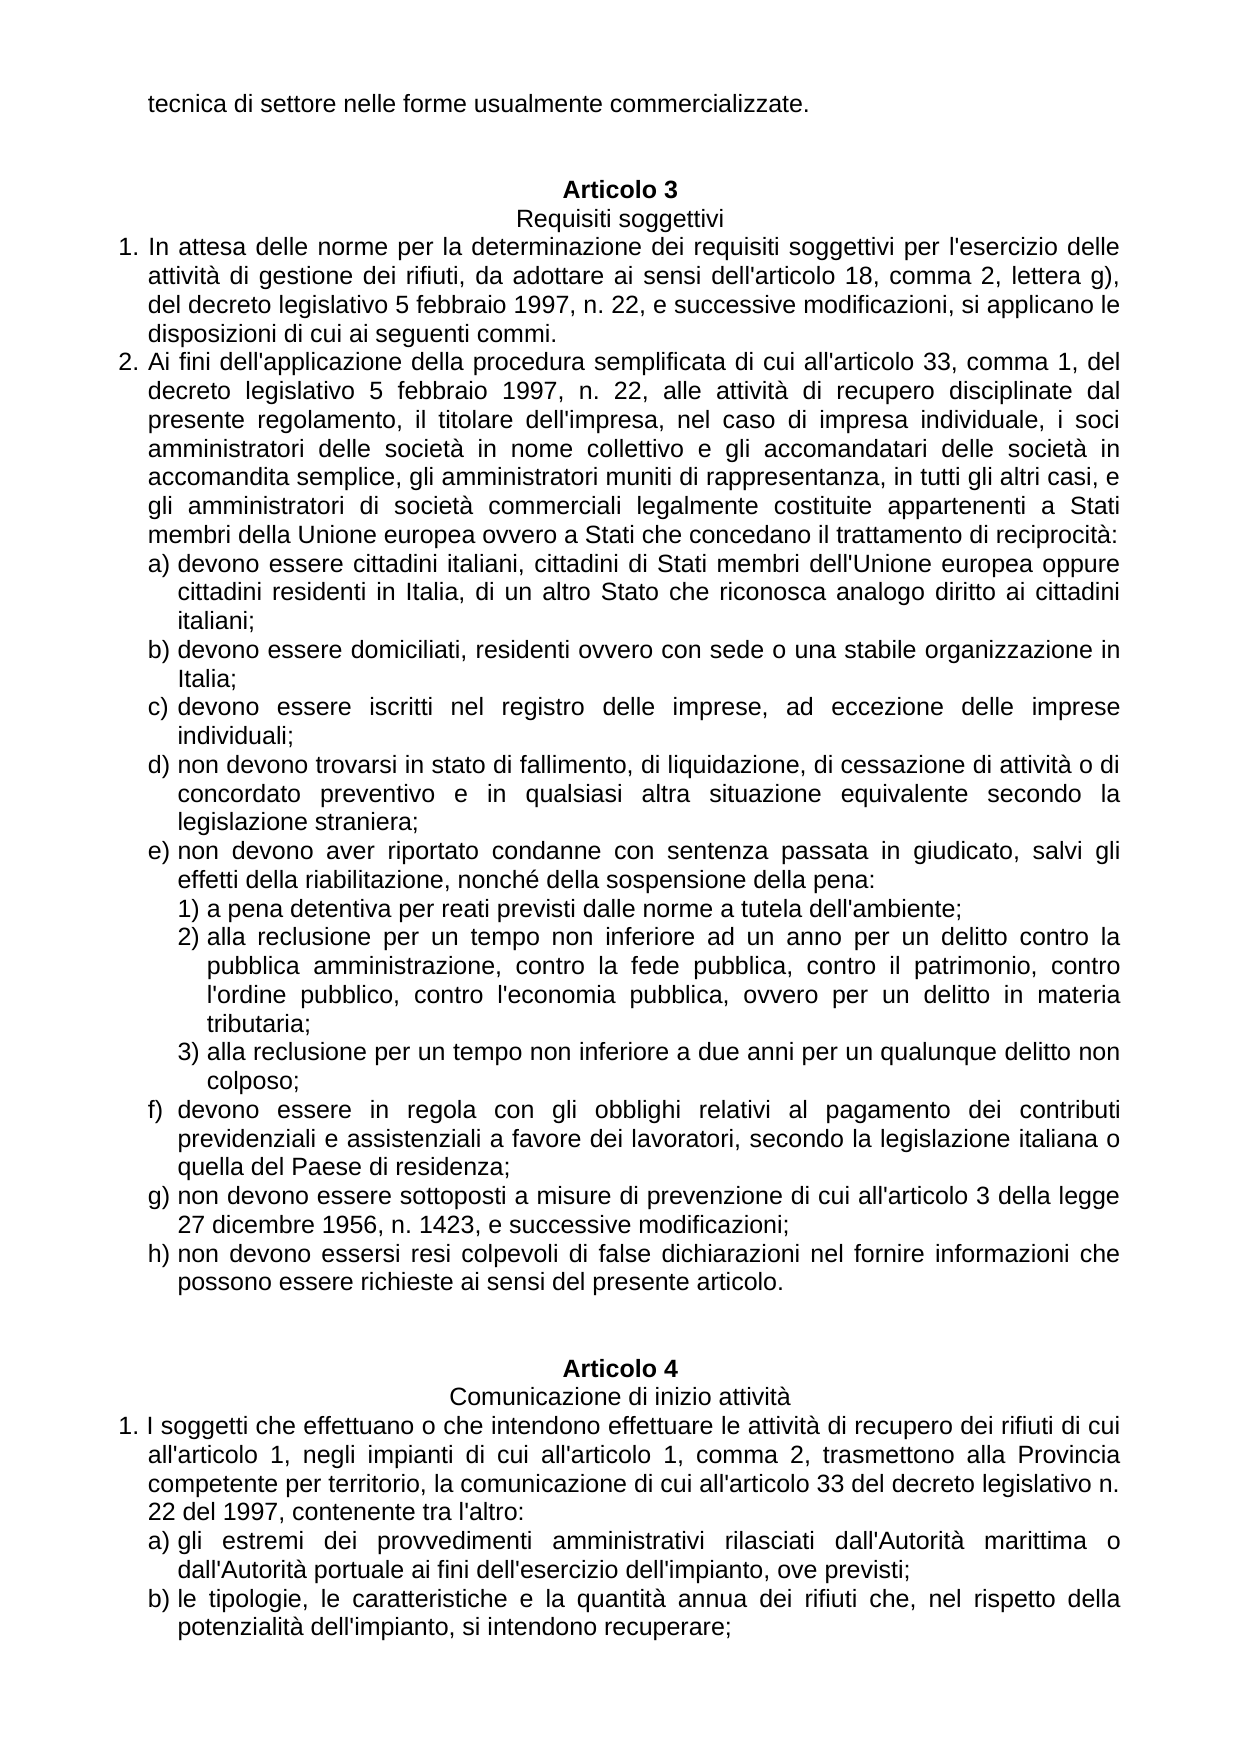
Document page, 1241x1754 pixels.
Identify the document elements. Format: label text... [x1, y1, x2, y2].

text 1) a pena detentiva per reati previsti dalle norme a tutela dell'ambiente; [177, 894, 1122, 922]
text 2. Ai fini dell'applicazione della procedura semplificata di cui all'articolo 33, comma 1, del decreto legislativo 5 febbraio 1997, n. 22, alle attività di recupero disciplinate dal presente regolamento, il titolare dell'impresa, nel caso di impresa individuale, i soci amministratori delle società in nome collettivo e gli accomandatari delle società in accomandita semplice, gli amministratori muniti di rappresentanza, in tutti gli altri casi, e gli amministratori di società commerciali legalmente costituite appartenenti a Stati membri della Unione europea ovvero a Stati che concedano il trattamento di reciprocità: [118, 347, 1122, 549]
text a) gli estremi dei provvedimenti amministrativi rilasciati dall'Autorità marittima o dall'Autorità portuale ai fini dell'esercizio dell'impianto, ove previsti; [148, 1526, 1122, 1584]
text Requisiti soggettivi [118, 204, 1122, 232]
text 2) alla reclusione per un tempo non inferiore ad un anno per un delitto contro la pubblica amministrazione, contro la fede pubblica, contro il patrimonio, contro l'ordine pubblico, contro l'economia pubblica, ovvero per un delitto in materia tributaria; [177, 922, 1122, 1037]
text h) non devono essersi resi colpevoli di false dichiarazioni nel fornire informazioni che possono essere richieste ai sensi del presente articolo. [148, 1239, 1122, 1296]
text b) le tipologie, le caratteristiche e la quantità annua dei rifiuti che, nel rispetto della potenzialità dell'impianto, si intendono recuperare; [148, 1584, 1122, 1641]
text c) devono essere iscritti nel registro delle imprese, ad eccezione delle imprese individuali; [148, 692, 1122, 750]
text f) devono essere in regola con gli obblighi relativi al pagamento dei contributi previdenziali e assistenziali a favore dei lavoratori, secondo la legislazione italiana o quella del Paese di residenza; [148, 1095, 1122, 1181]
text a) devono essere cittadini italiani, cittadini di Stati membri dell'Unione europea oppure cittadini residenti in Italia, di un altro Stato che riconosca analogo diritto ai cittadini italiani; [148, 549, 1122, 635]
text 3) alla reclusione per un tempo non inferiore a due anni per un qualunque delitto non colposo; [177, 1037, 1122, 1095]
text Articolo 4 [118, 1354, 1122, 1382]
text e) non devono aver riportato condanne con sentenza passata in giudicato, salvi gli effetti della riabilitazione, nonché della sospensione della pena: [148, 836, 1122, 894]
text d) non devono trovarsi in stato di fallimento, di liquidazione, di cessazione di attività o di concordato preventivo e in qualsiasi altra situazione equivalente secondo la legislazione straniera; [148, 750, 1122, 836]
text tecnica di settore nelle forme usualmente commercializzate. [118, 89, 1122, 117]
text 1. In attesa delle norme per la determinazione dei requisiti soggettivi per l'esercizio delle attività di gestione dei rifiuti, da adottare ai sensi dell'articolo 18, comma 2, lettera g), del decreto legislativo 5 febbraio 1997, n. 22, e successive modificazioni, si applicano le disposizioni di cui ai seguenti commi. [118, 232, 1122, 347]
text Comunicazione di inizio attività [118, 1382, 1122, 1411]
text Articolo 3 [118, 175, 1122, 204]
text b) devono essere domiciliati, residenti ovvero con sede o una stabile organizzazione in Italia; [148, 635, 1122, 692]
text 1. I soggetti che effettuano o che intendono effettuare le attività di recupero dei rifiuti di cui all'articolo 1, negli impianti di cui all'articolo 1, comma 2, trasmettono alla Provincia competente per territorio, la comunicazione di cui all'articolo 33 del decreto legislativo n. 22 del 1997, contenente tra l'altro: [118, 1411, 1122, 1526]
text g) non devono essere sottoposti a misure di prevenzione di cui all'articolo 3 della legge 27 dicembre 1956, n. 1423, e successive modificazioni; [148, 1181, 1122, 1239]
